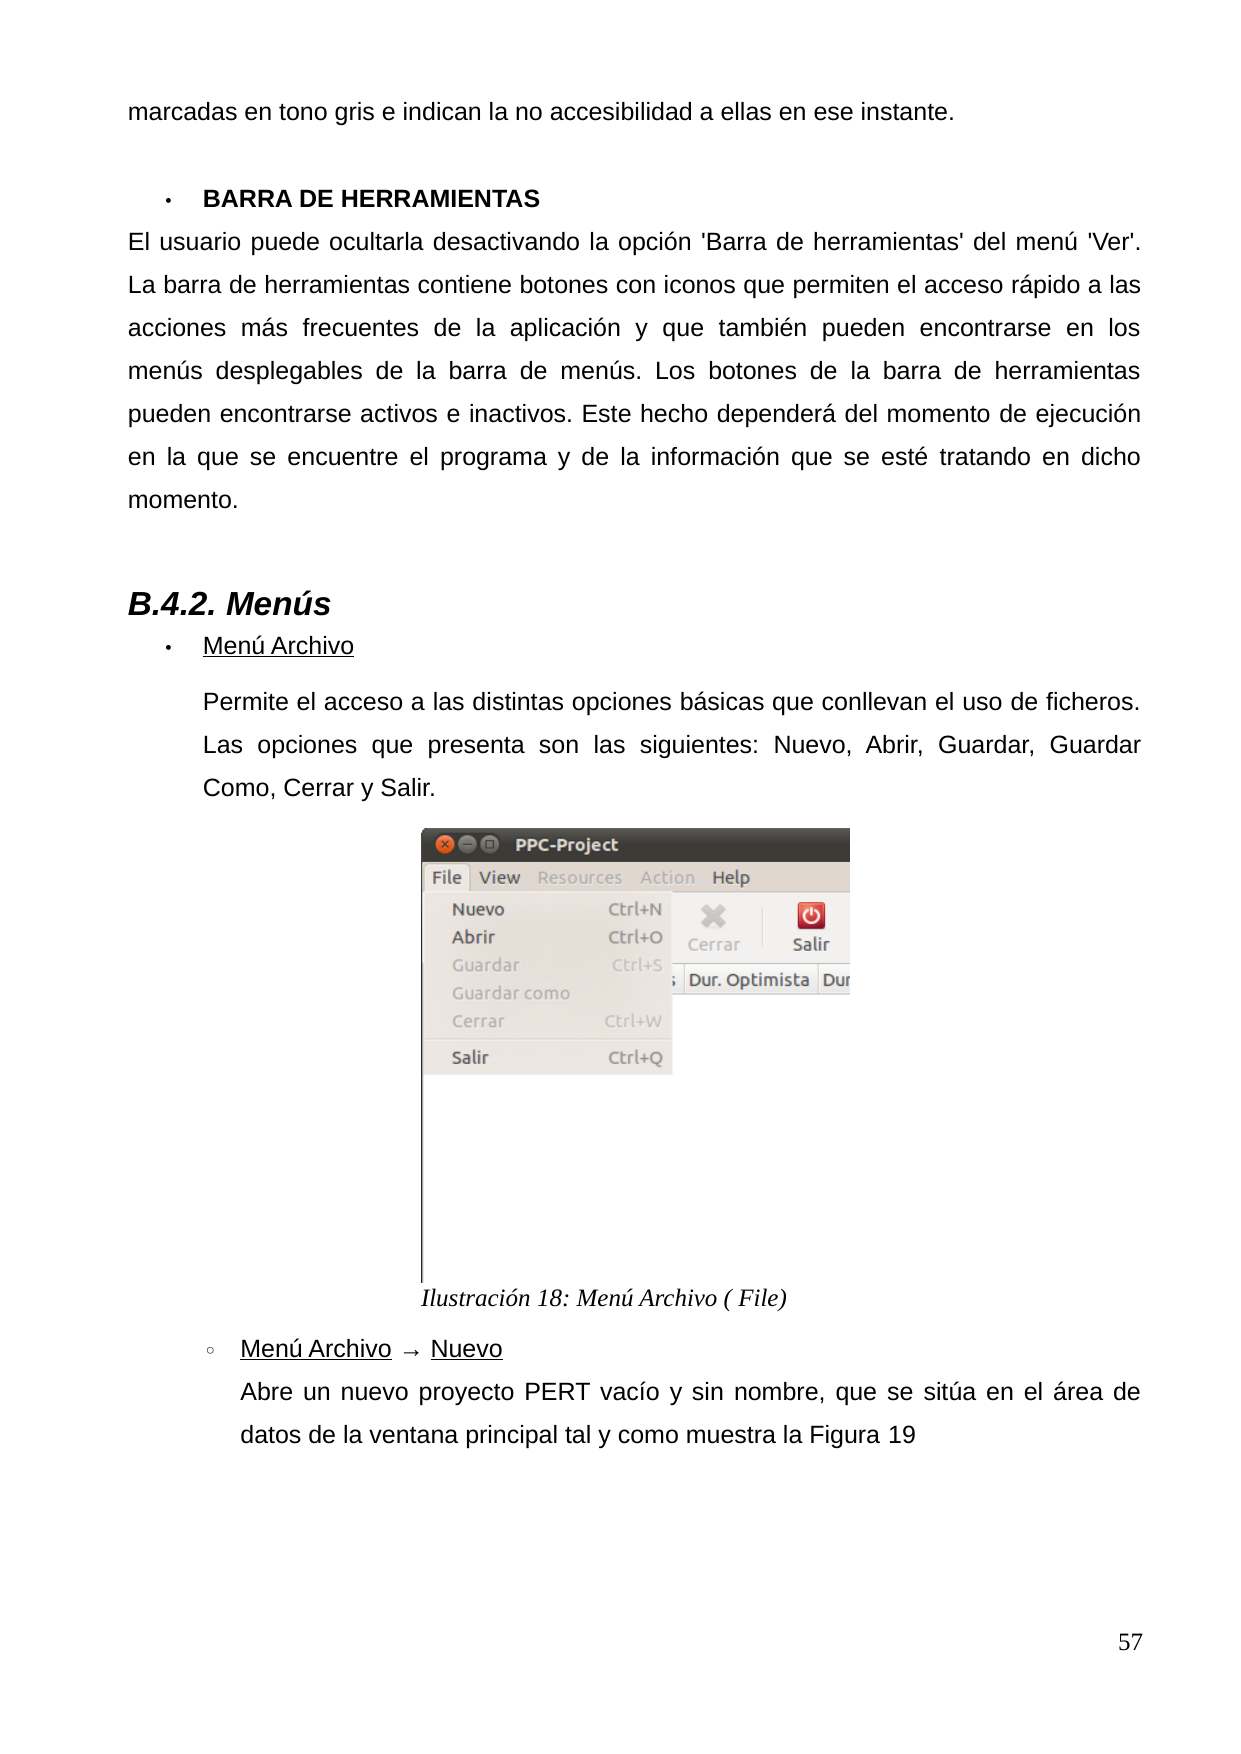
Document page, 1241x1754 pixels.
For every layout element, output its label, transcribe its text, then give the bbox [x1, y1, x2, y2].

subtitle Menús [128, 584, 1143, 622]
list Abre un nuevo proyecto PERT vacío y sin nombre, que se sitúa en el área de datos de la ventana principal tal y como muestra la Figura 19 [203, 1377, 1143, 1449]
picture [421, 828, 850, 1283]
list Ilustración 18: Menú Archivo ( File) [421, 1283, 849, 1312]
list Menú Archivo → Nuevo [203, 1334, 1143, 1362]
list BARRA DE HERRAMIENTAS [165, 184, 1143, 212]
text El usuario puede ocultarla desactivando la opción 'Barra de herramientas' del menú 'Ver'. La barra de herramientas contiene botones con iconos que permiten el acceso rápido a las acciones más frecuentes de la aplicación y que también pueden encontrarse en los menús desplegables de la barra de menús. Los botones de la barra de herramientas pueden encontrarse activos e inactivos. Este hecho dependerá del momento de ejecución en la que se encuentre el programa y de la información que se esté tratando en dicho momento. [128, 227, 1143, 514]
list Menú Archivo [165, 631, 1143, 660]
text marcadas en tono gris e indican la no accesibilidad a ellas en ese instante. [128, 97, 1143, 126]
list Permite el acceso a las distintas opciones básicas que conllevan el uso de ficheros. Las opciones que presenta son las siguientes: Nuevo, Abrir, Guardar, Guardar Como, Cerrar y Salir. [165, 687, 1143, 802]
